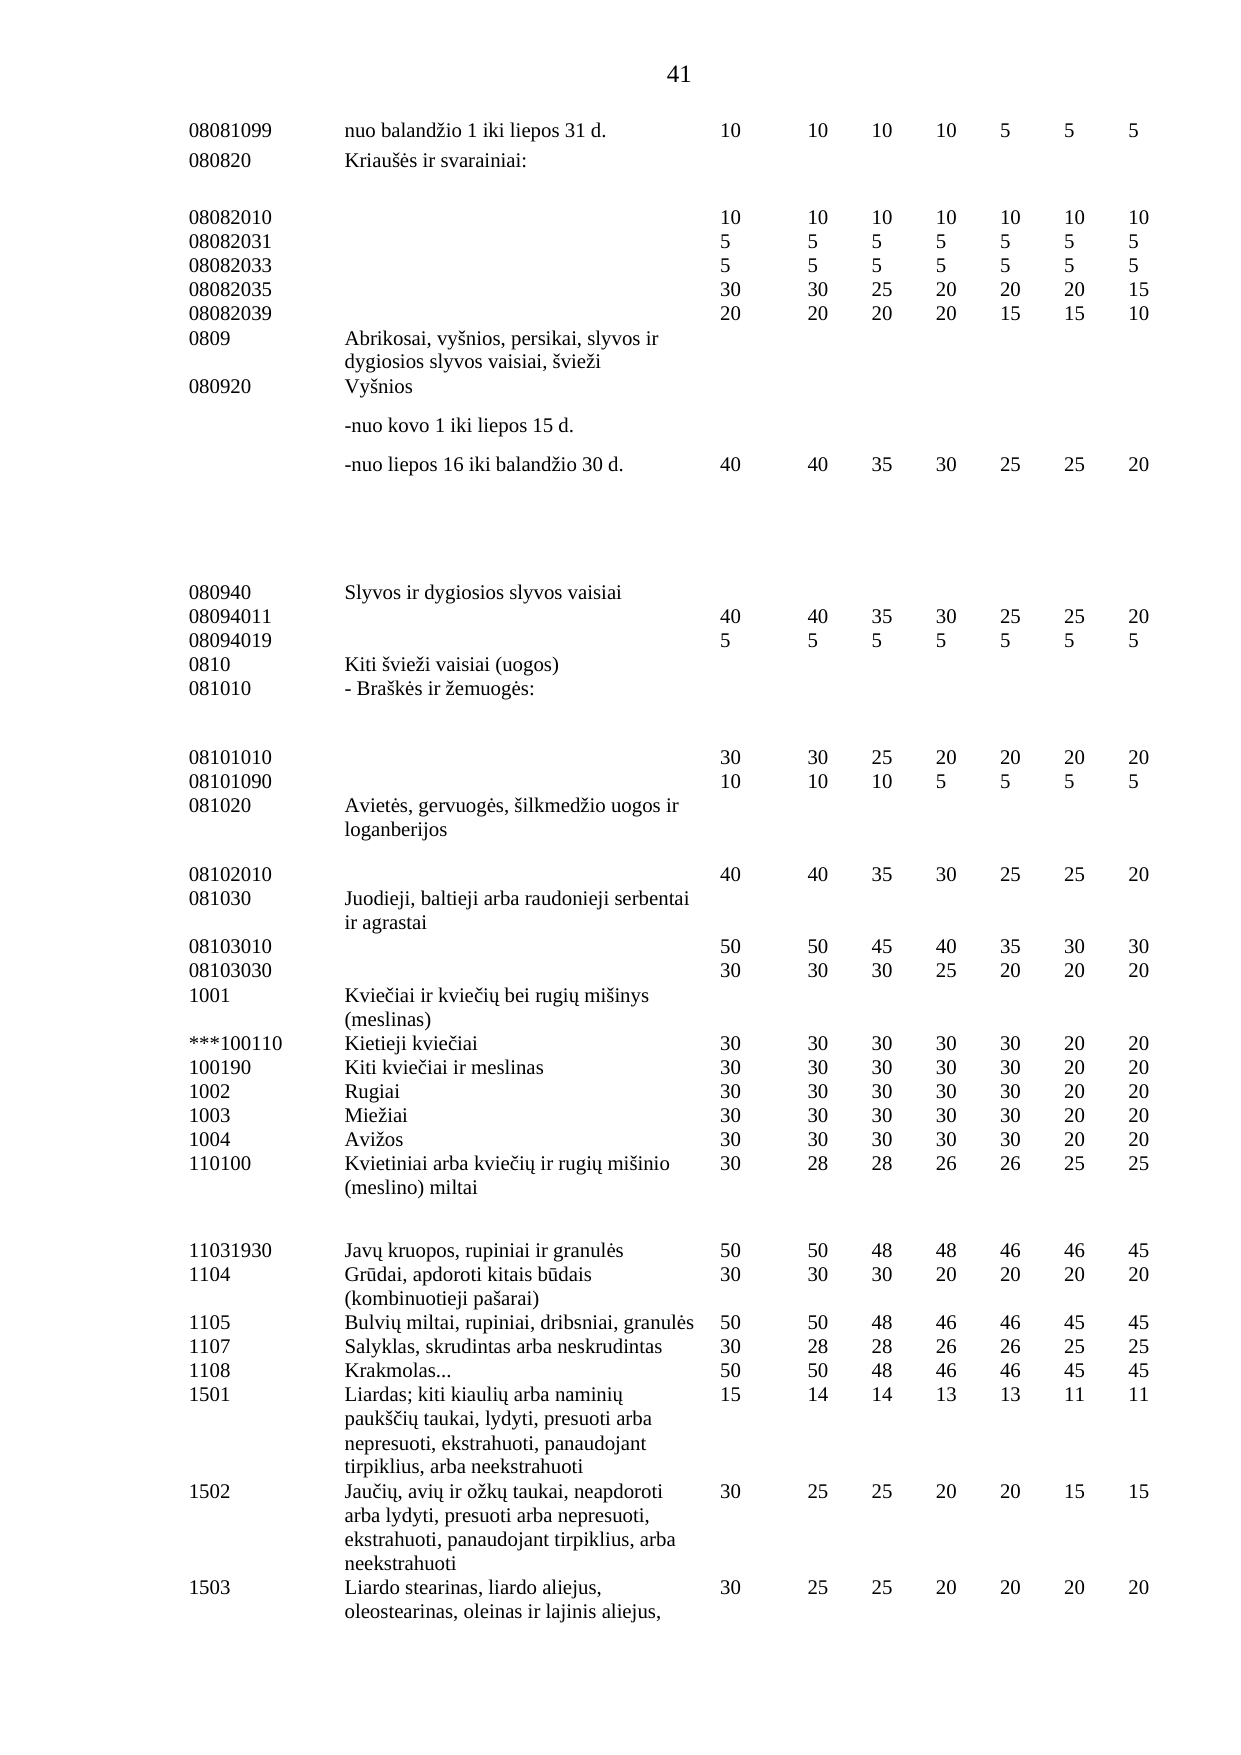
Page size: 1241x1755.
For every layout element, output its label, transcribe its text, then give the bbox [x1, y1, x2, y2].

table_cell 15 [1053, 1479, 1117, 1575]
table_cell [924, 374, 988, 413]
table_cell 35 [860, 452, 924, 580]
table_cell 46 [989, 1310, 1053, 1334]
table_cell 5 [796, 253, 860, 277]
table_cell 10 [1117, 301, 1181, 325]
table_cell 080920 [177, 374, 333, 413]
table_cell [860, 325, 924, 373]
table_cell 08082033 [177, 253, 333, 277]
table_cell 5 [1117, 253, 1181, 277]
table_cell 20 [1117, 1127, 1181, 1151]
table_cell 48 [860, 1358, 924, 1382]
table_cell 50 [709, 934, 796, 958]
table_cell 25 [860, 1575, 924, 1623]
table_cell 30 [989, 1055, 1053, 1079]
table_cell 25 [860, 1479, 924, 1575]
table_cell [709, 148, 796, 205]
table_cell [1053, 413, 1117, 452]
table_cell 20 [1053, 1079, 1117, 1103]
table_cell 10 [709, 118, 796, 148]
table_cell [1053, 886, 1117, 934]
table_cell 10 [860, 118, 924, 148]
table_cell [1117, 886, 1181, 934]
table_cell 46 [989, 1358, 1053, 1382]
table_cell [709, 983, 796, 1031]
table_cell 5 [1117, 229, 1181, 253]
table_cell 110100 [177, 1151, 333, 1238]
table_cell 30 [796, 1055, 860, 1079]
table_cell 46 [989, 1238, 1053, 1262]
table_cell [924, 580, 988, 604]
table_cell Slyvos ir dygiosios slyvos vaisiai [333, 580, 709, 604]
table_cell 25 [1117, 1151, 1181, 1238]
table_cell 1107 [177, 1334, 333, 1358]
table_cell [1117, 148, 1181, 205]
table_cell 5 [860, 628, 924, 652]
table_cell 45 [860, 934, 924, 958]
table_cell 08081099 [177, 118, 333, 148]
table_cell 30 [860, 1031, 924, 1055]
table_cell 30 [796, 745, 860, 769]
table_cell Kriaušės ir svarainiai: [333, 148, 709, 205]
table_cell [796, 793, 860, 862]
table_cell 20 [1117, 1055, 1181, 1079]
table_cell 26 [989, 1334, 1053, 1358]
table_cell [796, 374, 860, 413]
table_cell 20 [924, 277, 988, 301]
table_cell Salyklas, skrudintas arba neskrudintas [333, 1334, 709, 1358]
table_cell 5 [924, 229, 988, 253]
table_cell 30 [709, 1127, 796, 1151]
table_cell 10 [796, 205, 860, 229]
table_cell 25 [989, 862, 1053, 886]
table_cell 5 [1117, 628, 1181, 652]
table_cell 080820 [177, 148, 333, 205]
table_cell 08103030 [177, 959, 333, 982]
table_cell Rugiai [333, 1079, 709, 1103]
table_cell 5 [796, 229, 860, 253]
table_cell 28 [860, 1334, 924, 1358]
table_cell 20 [989, 959, 1053, 982]
table_cell 10 [1117, 205, 1181, 229]
table_cell Avižos [333, 1127, 709, 1151]
table_cell [924, 148, 988, 205]
table_cell [924, 325, 988, 373]
table_cell 08082010 [177, 205, 333, 229]
table_cell 30 [860, 1079, 924, 1103]
table_cell [924, 983, 988, 1031]
table_cell [709, 793, 796, 862]
table_cell 45 [1117, 1310, 1181, 1334]
table_cell [1053, 374, 1117, 413]
table_cell 5 [924, 253, 988, 277]
table_cell [709, 676, 796, 745]
table_cell 1004 [177, 1127, 333, 1151]
table_cell 25 [989, 604, 1053, 628]
table_cell 30 [860, 1055, 924, 1079]
table_cell 40 [796, 452, 860, 580]
table_cell [796, 413, 860, 452]
table_cell 10 [796, 118, 860, 148]
table_cell [989, 374, 1053, 413]
table_cell 10 [709, 769, 796, 793]
table_cell 50 [796, 1310, 860, 1334]
table_cell [333, 277, 709, 301]
table_cell [177, 452, 333, 580]
table_cell [1117, 652, 1181, 676]
table_cell [333, 628, 709, 652]
table_cell 1001 [177, 983, 333, 1031]
table_cell 13 [924, 1382, 988, 1478]
table_cell 081010 [177, 676, 333, 745]
table_cell [333, 959, 709, 982]
table_cell 20 [709, 301, 796, 325]
table_cell 5 [1117, 769, 1181, 793]
table_cell 11 [1053, 1382, 1117, 1478]
table_cell [796, 325, 860, 373]
table_cell Grūdai, apdoroti kitais būdais (kombinuotieji pašarai) [333, 1262, 709, 1310]
table_cell ***100110 [177, 1031, 333, 1055]
table_cell [709, 652, 796, 676]
table_cell - Braškės ir žemuogės: [333, 676, 709, 745]
table_cell [333, 604, 709, 628]
table_cell Kiti švieži vaisiai (uogos) [333, 652, 709, 676]
table_cell [860, 793, 924, 862]
table_cell 20 [1053, 1031, 1117, 1055]
table_cell 20 [924, 301, 988, 325]
table_cell 1503 [177, 1575, 333, 1623]
table_cell 30 [924, 452, 988, 580]
table_cell 0809 [177, 325, 333, 373]
table_cell [1053, 580, 1117, 604]
table_cell 20 [1117, 862, 1181, 886]
table_cell [989, 983, 1053, 1031]
table_cell 5 [860, 229, 924, 253]
table_cell 08082039 [177, 301, 333, 325]
table_cell 30 [796, 959, 860, 982]
table_cell 30 [709, 1151, 796, 1238]
table_cell 30 [709, 1334, 796, 1358]
table_cell 1002 [177, 1079, 333, 1103]
table_cell 20 [989, 745, 1053, 769]
table_cell Liardo stearinas, liardo aliejus, oleostearinas, oleinas ir lajinis aliejus, [333, 1575, 709, 1623]
table_cell [709, 413, 796, 452]
table_cell 30 [796, 1262, 860, 1310]
table_cell [333, 769, 709, 793]
table_cell [924, 652, 988, 676]
table_cell 10 [1053, 205, 1117, 229]
table_cell [1053, 793, 1117, 862]
table_cell [860, 652, 924, 676]
table_cell 48 [924, 1238, 988, 1262]
table_cell 30 [709, 1262, 796, 1310]
table_cell [989, 580, 1053, 604]
table_cell [989, 652, 1053, 676]
table_cell 0810 [177, 652, 333, 676]
table_cell 20 [924, 1262, 988, 1310]
table_cell 14 [860, 1382, 924, 1478]
table_cell [709, 325, 796, 373]
table_cell 28 [796, 1151, 860, 1238]
table_cell 30 [709, 959, 796, 982]
table_cell [989, 325, 1053, 373]
table_cell [333, 229, 709, 253]
table_cell 10 [924, 118, 988, 148]
table_cell 30 [924, 1031, 988, 1055]
table_cell 20 [989, 1479, 1053, 1575]
table_cell 25 [1053, 1334, 1117, 1358]
table_cell 08082035 [177, 277, 333, 301]
table_cell [333, 862, 709, 886]
table_cell 35 [860, 862, 924, 886]
table_cell 10 [796, 769, 860, 793]
table_cell 50 [709, 1238, 796, 1262]
table_cell 20 [1117, 1575, 1181, 1623]
table_cell 5 [1053, 229, 1117, 253]
table_cell 15 [1117, 1479, 1181, 1575]
table_cell 20 [1117, 1262, 1181, 1310]
table_cell 30 [924, 862, 988, 886]
table_cell [860, 413, 924, 452]
table_cell [709, 374, 796, 413]
table_cell 20 [1117, 604, 1181, 628]
table_cell 30 [989, 1031, 1053, 1055]
table_cell Liardas; kiti kiaulių arba naminių paukščių taukai, lydyti, presuoti arba nepresuoti, ekstrahuoti, panaudojant tirpiklius, arba neekstrahuoti [333, 1382, 709, 1478]
table_cell 40 [924, 934, 988, 958]
table_cell 11 [1117, 1382, 1181, 1478]
table_cell -nuo liepos 16 iki balandžio 30 d. [333, 452, 709, 580]
table_cell 50 [796, 1358, 860, 1382]
table_cell [924, 676, 988, 745]
table_cell 20 [989, 1575, 1053, 1623]
table_cell 30 [860, 959, 924, 982]
table_cell [1053, 983, 1117, 1031]
table_cell 25 [796, 1479, 860, 1575]
table_cell [924, 886, 988, 934]
table_cell [796, 580, 860, 604]
table_cell nuo balandžio 1 iki liepos 31 d. [333, 118, 709, 148]
table_cell 20 [989, 1262, 1053, 1310]
table_cell 5 [924, 628, 988, 652]
table_cell [1117, 374, 1181, 413]
table_cell 10 [860, 769, 924, 793]
table_cell 45 [1117, 1358, 1181, 1382]
table_cell 10 [709, 205, 796, 229]
table_cell 25 [796, 1575, 860, 1623]
table_cell 30 [1117, 934, 1181, 958]
table_cell 26 [989, 1151, 1053, 1238]
table_cell 48 [860, 1238, 924, 1262]
table_cell 30 [924, 1103, 988, 1127]
table_cell [989, 676, 1053, 745]
table_cell 5 [709, 628, 796, 652]
table_cell 13 [989, 1382, 1053, 1478]
table_cell 30 [796, 1031, 860, 1055]
table_cell [177, 413, 333, 452]
table_cell 20 [1053, 1055, 1117, 1079]
table_cell [860, 580, 924, 604]
table_cell [924, 793, 988, 862]
table_cell 25 [924, 959, 988, 982]
table_cell 26 [924, 1151, 988, 1238]
table_cell 20 [1117, 959, 1181, 982]
table_cell 20 [1053, 959, 1117, 982]
table_cell 1501 [177, 1382, 333, 1478]
table_cell 15 [989, 301, 1053, 325]
table_cell 20 [796, 301, 860, 325]
table_cell [860, 886, 924, 934]
table_cell 5 [989, 118, 1053, 148]
table_cell [1053, 325, 1117, 373]
table_cell [333, 301, 709, 325]
table_cell 5 [1053, 118, 1117, 148]
table_cell 30 [1053, 934, 1117, 958]
table_cell [333, 934, 709, 958]
table_cell 20 [1117, 745, 1181, 769]
table_cell 1003 [177, 1103, 333, 1127]
table_cell 5 [709, 229, 796, 253]
table_cell 15 [1053, 301, 1117, 325]
table_cell Bulvių miltai, rupiniai, dribsniai, granulės [333, 1310, 709, 1334]
table_cell 20 [1053, 1103, 1117, 1127]
table_cell 10 [924, 205, 988, 229]
table_cell [1117, 413, 1181, 452]
table_cell 25 [1053, 1151, 1117, 1238]
table_cell 20 [1053, 1262, 1117, 1310]
table_cell [989, 413, 1053, 452]
table_cell [1053, 676, 1117, 745]
table_cell Juodieji, baltieji arba raudonieji serbentai ir agrastai [333, 886, 709, 934]
table_cell [1117, 983, 1181, 1031]
table_cell 30 [924, 1127, 988, 1151]
table_cell 45 [1117, 1238, 1181, 1262]
table_cell [860, 374, 924, 413]
table_cell 30 [796, 1079, 860, 1103]
table_cell 28 [860, 1151, 924, 1238]
table_cell -nuo kovo 1 iki liepos 15 d. [333, 413, 709, 452]
table_cell 5 [1053, 628, 1117, 652]
table_cell 20 [1117, 452, 1181, 580]
table_cell 08082031 [177, 229, 333, 253]
table_cell 48 [860, 1310, 924, 1334]
table_cell 30 [709, 1575, 796, 1623]
table_cell 5 [989, 229, 1053, 253]
table_cell 50 [709, 1358, 796, 1382]
table_cell Avietės, gervuogės, šilkmedžio uogos ir loganberijos [333, 793, 709, 862]
table_cell 100190 [177, 1055, 333, 1079]
table_cell Kviečiai ir kviečių bei rugių mišinys (meslinas) [333, 983, 709, 1031]
table_cell 45 [1053, 1358, 1117, 1382]
table_cell [333, 745, 709, 769]
table_cell 25 [860, 277, 924, 301]
table_cell [796, 983, 860, 1031]
table_cell 40 [709, 862, 796, 886]
table_cell 30 [989, 1079, 1053, 1103]
table_cell 40 [796, 604, 860, 628]
table_cell 15 [709, 1382, 796, 1478]
table_cell 50 [796, 934, 860, 958]
table_cell Kietieji kviečiai [333, 1031, 709, 1055]
table_cell 20 [924, 1479, 988, 1575]
table_cell 30 [709, 1103, 796, 1127]
table_cell 1104 [177, 1262, 333, 1310]
table_cell 08094019 [177, 628, 333, 652]
table_cell [796, 676, 860, 745]
table_cell 25 [1053, 604, 1117, 628]
table_cell 50 [796, 1238, 860, 1262]
table_cell [1117, 793, 1181, 862]
table_cell 30 [989, 1103, 1053, 1127]
table_cell 5 [924, 769, 988, 793]
table_cell 28 [796, 1334, 860, 1358]
table_cell 30 [924, 604, 988, 628]
table_cell 40 [709, 452, 796, 580]
table_cell 5 [1117, 118, 1181, 148]
table_cell 20 [1053, 745, 1117, 769]
table_cell 25 [860, 745, 924, 769]
table_cell [924, 413, 988, 452]
table_cell Krakmolas... [333, 1358, 709, 1382]
table_cell 10 [860, 205, 924, 229]
table_cell 20 [1117, 1103, 1181, 1127]
table_cell 25 [1053, 862, 1117, 886]
table_cell Kvietiniai arba kviečių ir rugių mišinio (meslino) miltai [333, 1151, 709, 1238]
table_cell 45 [1053, 1310, 1117, 1334]
table_cell 30 [796, 1127, 860, 1151]
table_cell 26 [924, 1334, 988, 1358]
table_cell 20 [1117, 1079, 1181, 1103]
table_cell 08101010 [177, 745, 333, 769]
table_cell [796, 652, 860, 676]
table_cell 30 [709, 1055, 796, 1079]
table_cell Kiti kviečiai ir meslinas [333, 1055, 709, 1079]
table_cell [1053, 652, 1117, 676]
table_cell 20 [860, 301, 924, 325]
table_cell 14 [796, 1382, 860, 1478]
table_cell 5 [989, 253, 1053, 277]
table_cell 25 [989, 452, 1053, 580]
table_cell 08094011 [177, 604, 333, 628]
table_cell Miežiai [333, 1103, 709, 1127]
table_cell 20 [1053, 1575, 1117, 1623]
table_cell [709, 580, 796, 604]
table_cell [989, 148, 1053, 205]
table_cell 30 [924, 1055, 988, 1079]
table_cell 30 [860, 1262, 924, 1310]
table_cell 5 [860, 253, 924, 277]
table_cell [1117, 580, 1181, 604]
table_cell 20 [924, 1575, 988, 1623]
table_cell [709, 886, 796, 934]
table_cell 08103010 [177, 934, 333, 958]
table_cell 20 [1053, 1127, 1117, 1151]
table_cell 40 [709, 604, 796, 628]
table_cell [989, 793, 1053, 862]
table_cell Javų kruopos, rupiniai ir granulės [333, 1238, 709, 1262]
table_cell [796, 148, 860, 205]
table_cell [1117, 325, 1181, 373]
table_cell 20 [924, 745, 988, 769]
table_cell 30 [709, 1079, 796, 1103]
table_cell 30 [709, 745, 796, 769]
table_cell 20 [989, 277, 1053, 301]
table_cell 30 [709, 277, 796, 301]
table_cell 30 [860, 1103, 924, 1127]
table_cell 1502 [177, 1479, 333, 1575]
table_cell 30 [709, 1031, 796, 1055]
table_cell 15 [1117, 277, 1181, 301]
table_cell [989, 886, 1053, 934]
table_cell Vyšnios [333, 374, 709, 413]
table_cell 5 [989, 628, 1053, 652]
table_cell 5 [709, 253, 796, 277]
table_cell 081030 [177, 886, 333, 934]
table_cell 25 [1117, 1334, 1181, 1358]
table_cell 08101090 [177, 769, 333, 793]
table_cell [860, 148, 924, 205]
table_cell 5 [989, 769, 1053, 793]
table_cell 40 [796, 862, 860, 886]
table_cell [1117, 676, 1181, 745]
table_cell 30 [924, 1079, 988, 1103]
table_cell 25 [1053, 452, 1117, 580]
table_cell 50 [709, 1310, 796, 1334]
table_cell 080940 [177, 580, 333, 604]
table_cell [860, 676, 924, 745]
table_cell [796, 886, 860, 934]
table_cell 5 [1053, 769, 1117, 793]
table_cell 35 [860, 604, 924, 628]
table_cell [333, 253, 709, 277]
table_cell 46 [1053, 1238, 1117, 1262]
table_cell 10 [989, 205, 1053, 229]
table_cell 1108 [177, 1358, 333, 1382]
table_cell 35 [989, 934, 1053, 958]
table_cell [860, 983, 924, 1031]
table_cell 20 [1053, 277, 1117, 301]
table_cell 08102010 [177, 862, 333, 886]
table_cell 1105 [177, 1310, 333, 1334]
table_cell Jaučių, avių ir ožkų taukai, neapdoroti arba lydyti, presuoti arba nepresuoti, ekstrahuoti, panaudojant tirpiklius, arba neekstrahuoti [333, 1479, 709, 1575]
table_cell 46 [924, 1310, 988, 1334]
table_cell 20 [1117, 1031, 1181, 1055]
table_cell [333, 205, 709, 229]
table_cell 30 [860, 1127, 924, 1151]
table_cell 30 [709, 1479, 796, 1575]
table_cell 081020 [177, 793, 333, 862]
table_cell Abrikosai, vyšnios, persikai, slyvos ir dygiosios slyvos vaisiai, švieži [333, 325, 709, 373]
table_cell [1053, 148, 1117, 205]
table_cell 30 [989, 1127, 1053, 1151]
table_cell 46 [924, 1358, 988, 1382]
table_cell 11031930 [177, 1238, 333, 1262]
table_cell 5 [796, 628, 860, 652]
table_cell 30 [796, 1103, 860, 1127]
table_cell 30 [796, 277, 860, 301]
table_cell 5 [1053, 253, 1117, 277]
